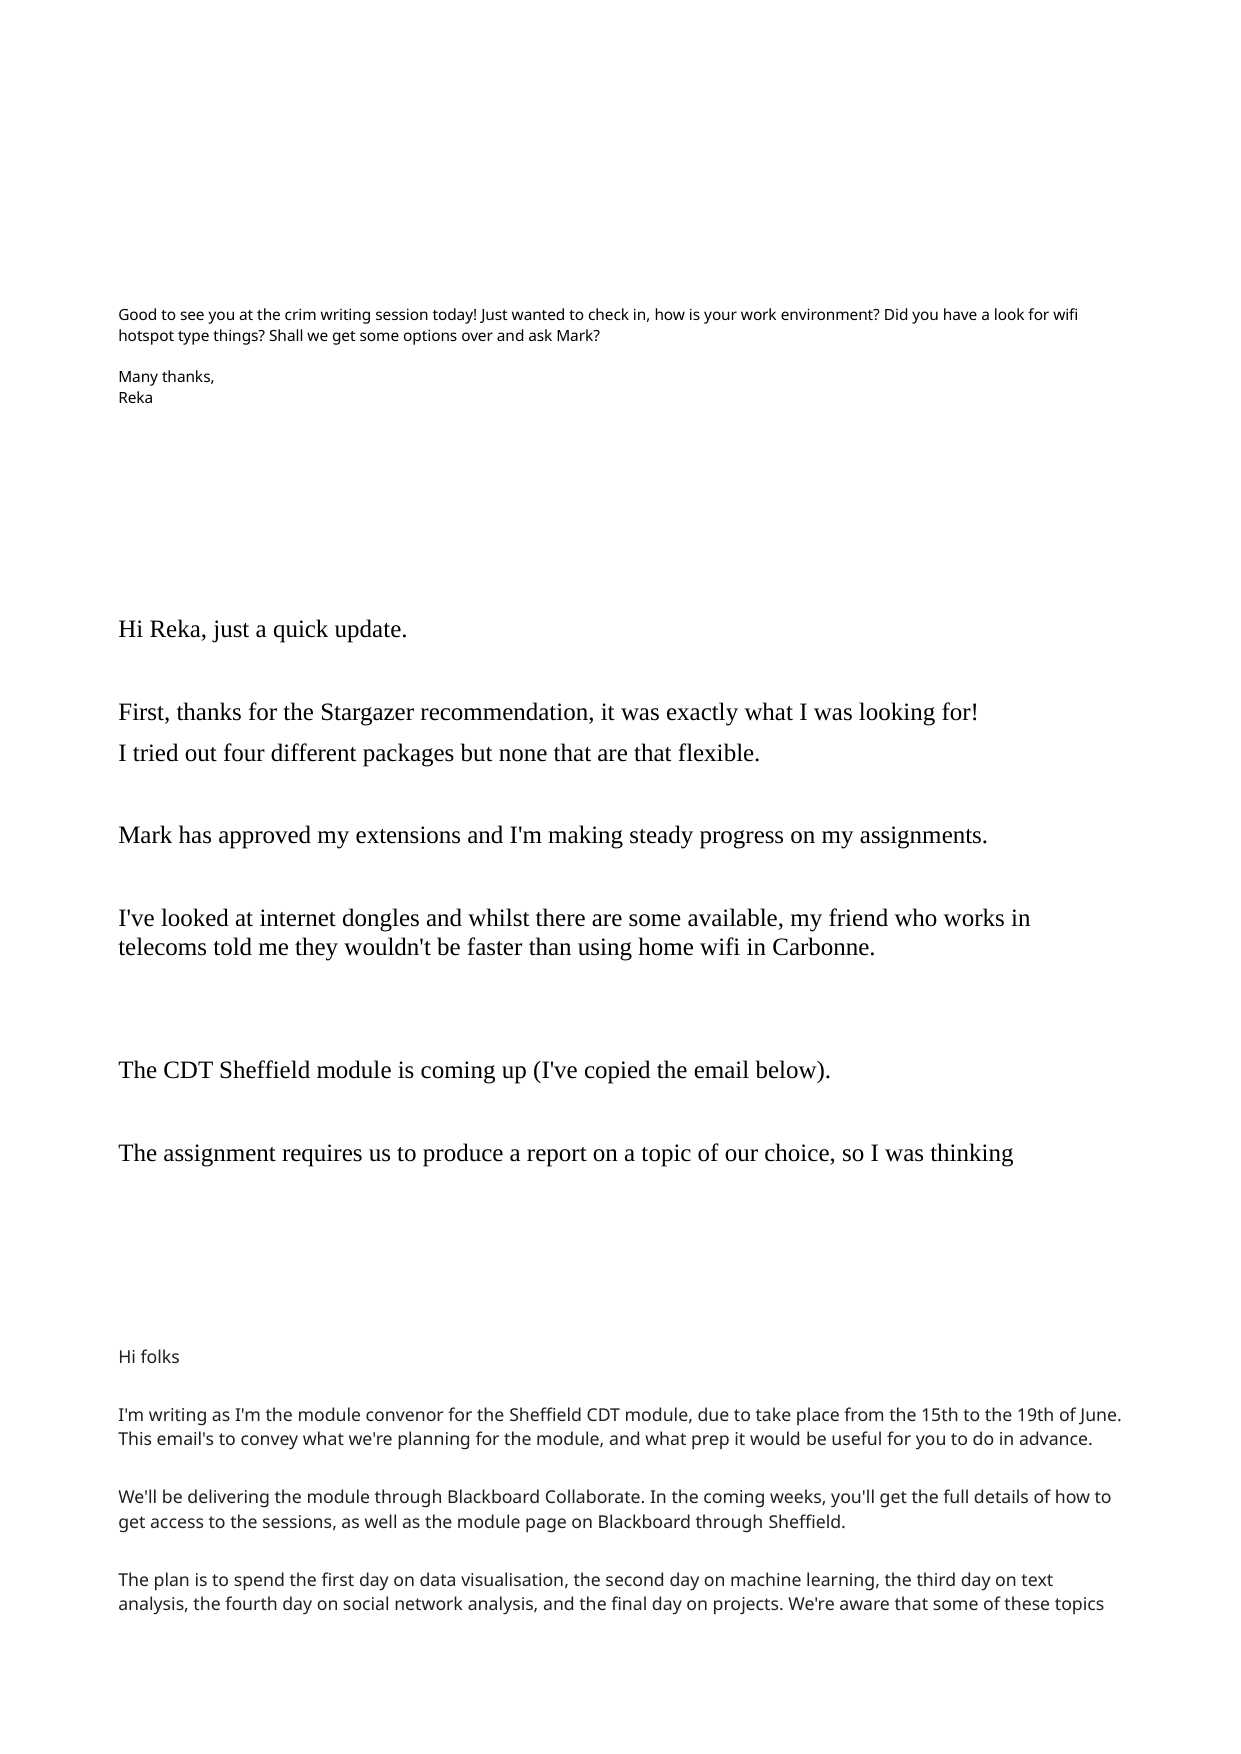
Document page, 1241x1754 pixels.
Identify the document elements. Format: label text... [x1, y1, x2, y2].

text Many thanks, Reka [118, 366, 1122, 408]
text We'll be delivering the module through Blackboard Collaborate. In the coming weeks, you'll get the full details of how to get access to the sessions, as well as the module page on Blackboard through Sheffield. [118, 1485, 1122, 1533]
text I'm writing as I'm the module convenor for the Sheffield CDT module, due to take place from the 15th to the 19th of June. This email's to convey what we're planning for the module, and what prep it would be useful for you to do in advance. [118, 1403, 1122, 1451]
text I tried out four different packages but none that are that flexible. [118, 738, 1122, 767]
text Hi folks [118, 1344, 1122, 1368]
text Good to see you at the crim writing session today! Just wanted to check in, how is your work environment? Did you have a look for wifi hotspot type things? Shall we get some options over and ask Mark? [118, 283, 1122, 346]
text The plan is to spend the first day on data visualisation, the second day on machine learning, the third day on text analysis, the fourth day on social network analysis, and the final day on projects. We're aware that some of these topics [118, 1567, 1122, 1616]
text Hi Reka, just a quick update. [118, 614, 1122, 643]
text The CDT Sheffield module is coming up (I've copied the email below). [118, 1056, 1122, 1084]
text Mark has approved my extensions and I'm making steady progress on my assignments. [118, 821, 1122, 849]
text I've looked at internet dongles and whilst there are some available, my friend who works in telecoms told me they wouldn't be faster than using home wifi in Carbonne. [118, 903, 1122, 961]
text First, thanks for the Stargazer recommendation, it was exactly what I was looking for! [118, 697, 1122, 726]
text The assignment requires us to produce a report on a topic of our choice, so I was thinking [118, 1138, 1122, 1167]
